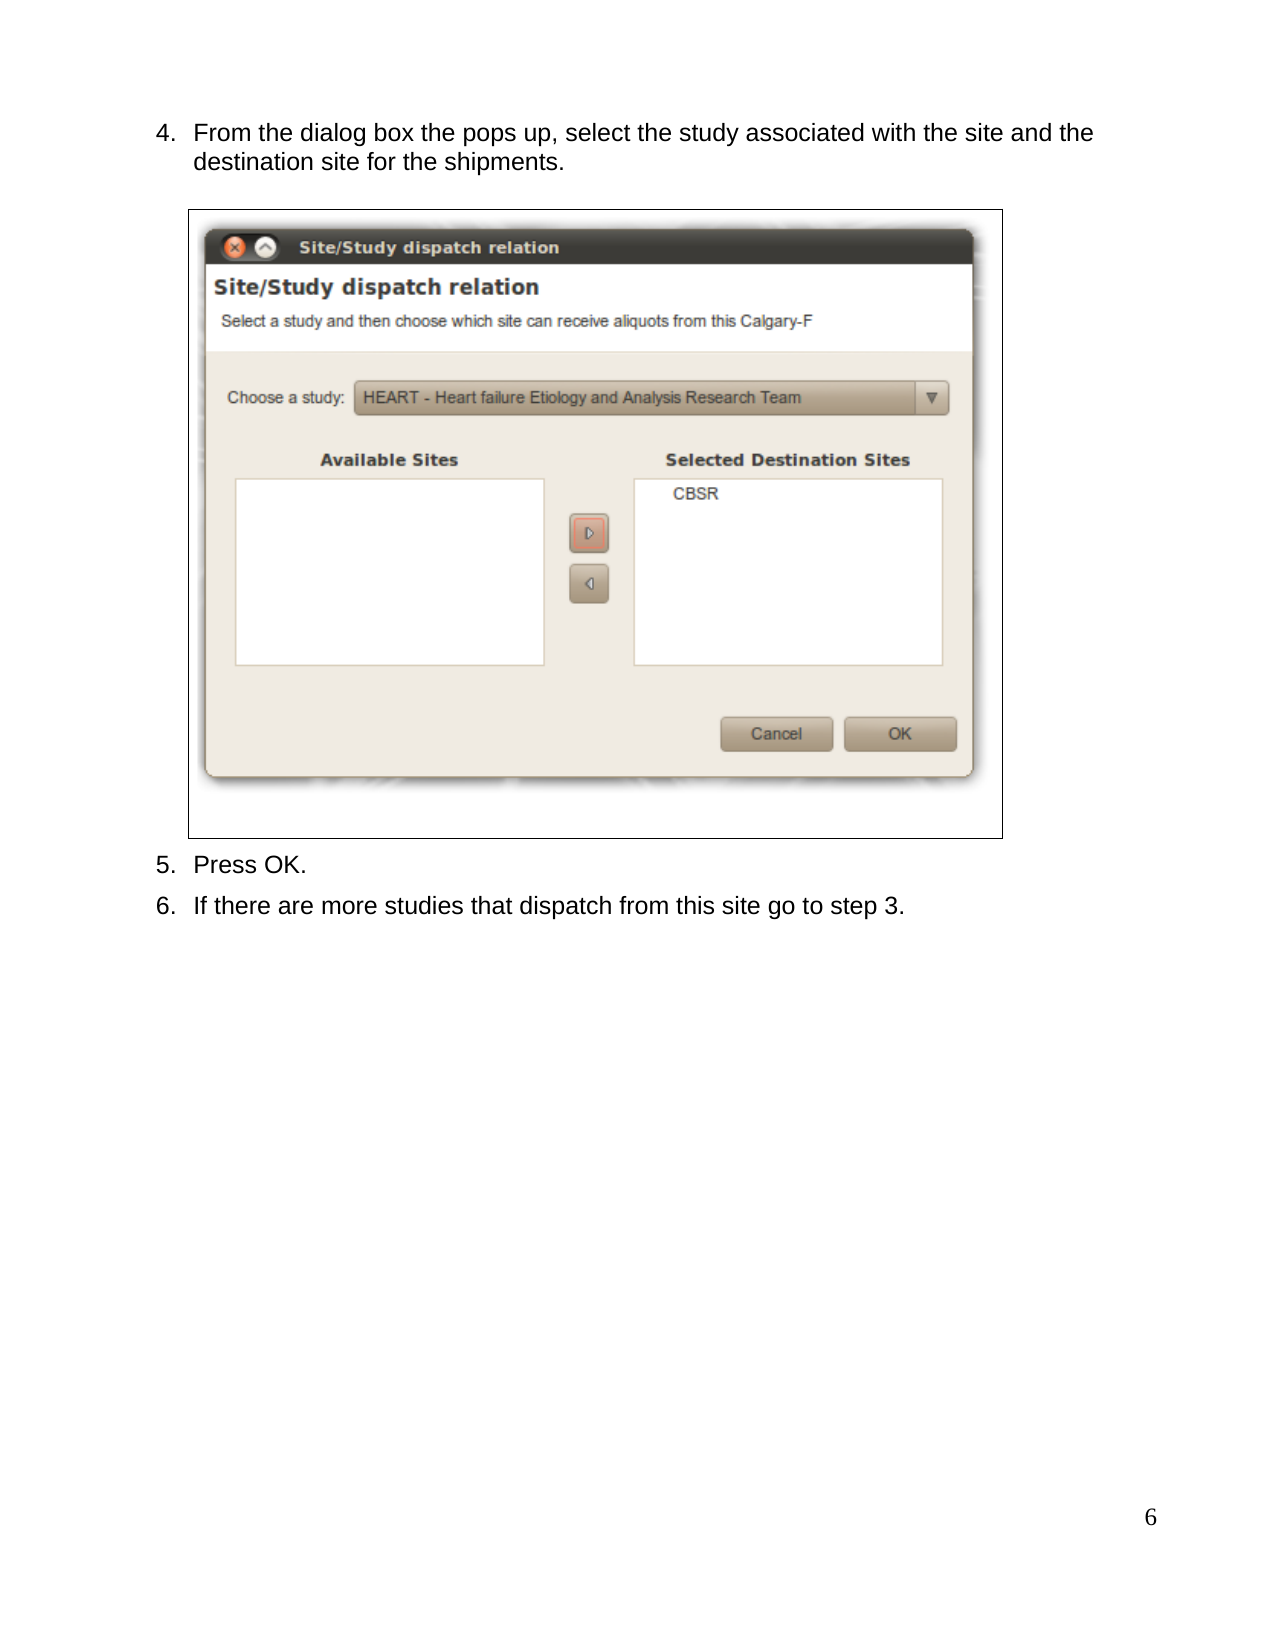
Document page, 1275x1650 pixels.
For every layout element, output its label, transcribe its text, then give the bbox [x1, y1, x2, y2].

list If there are more studies that dispatch from this site go to step 3. [156, 891, 1157, 920]
list Press OK. [156, 188, 1157, 878]
picture [197, 217, 994, 801]
list From the dialog box the pops up, select the study associated with the site and the destination site for the shipments. [156, 118, 1157, 176]
